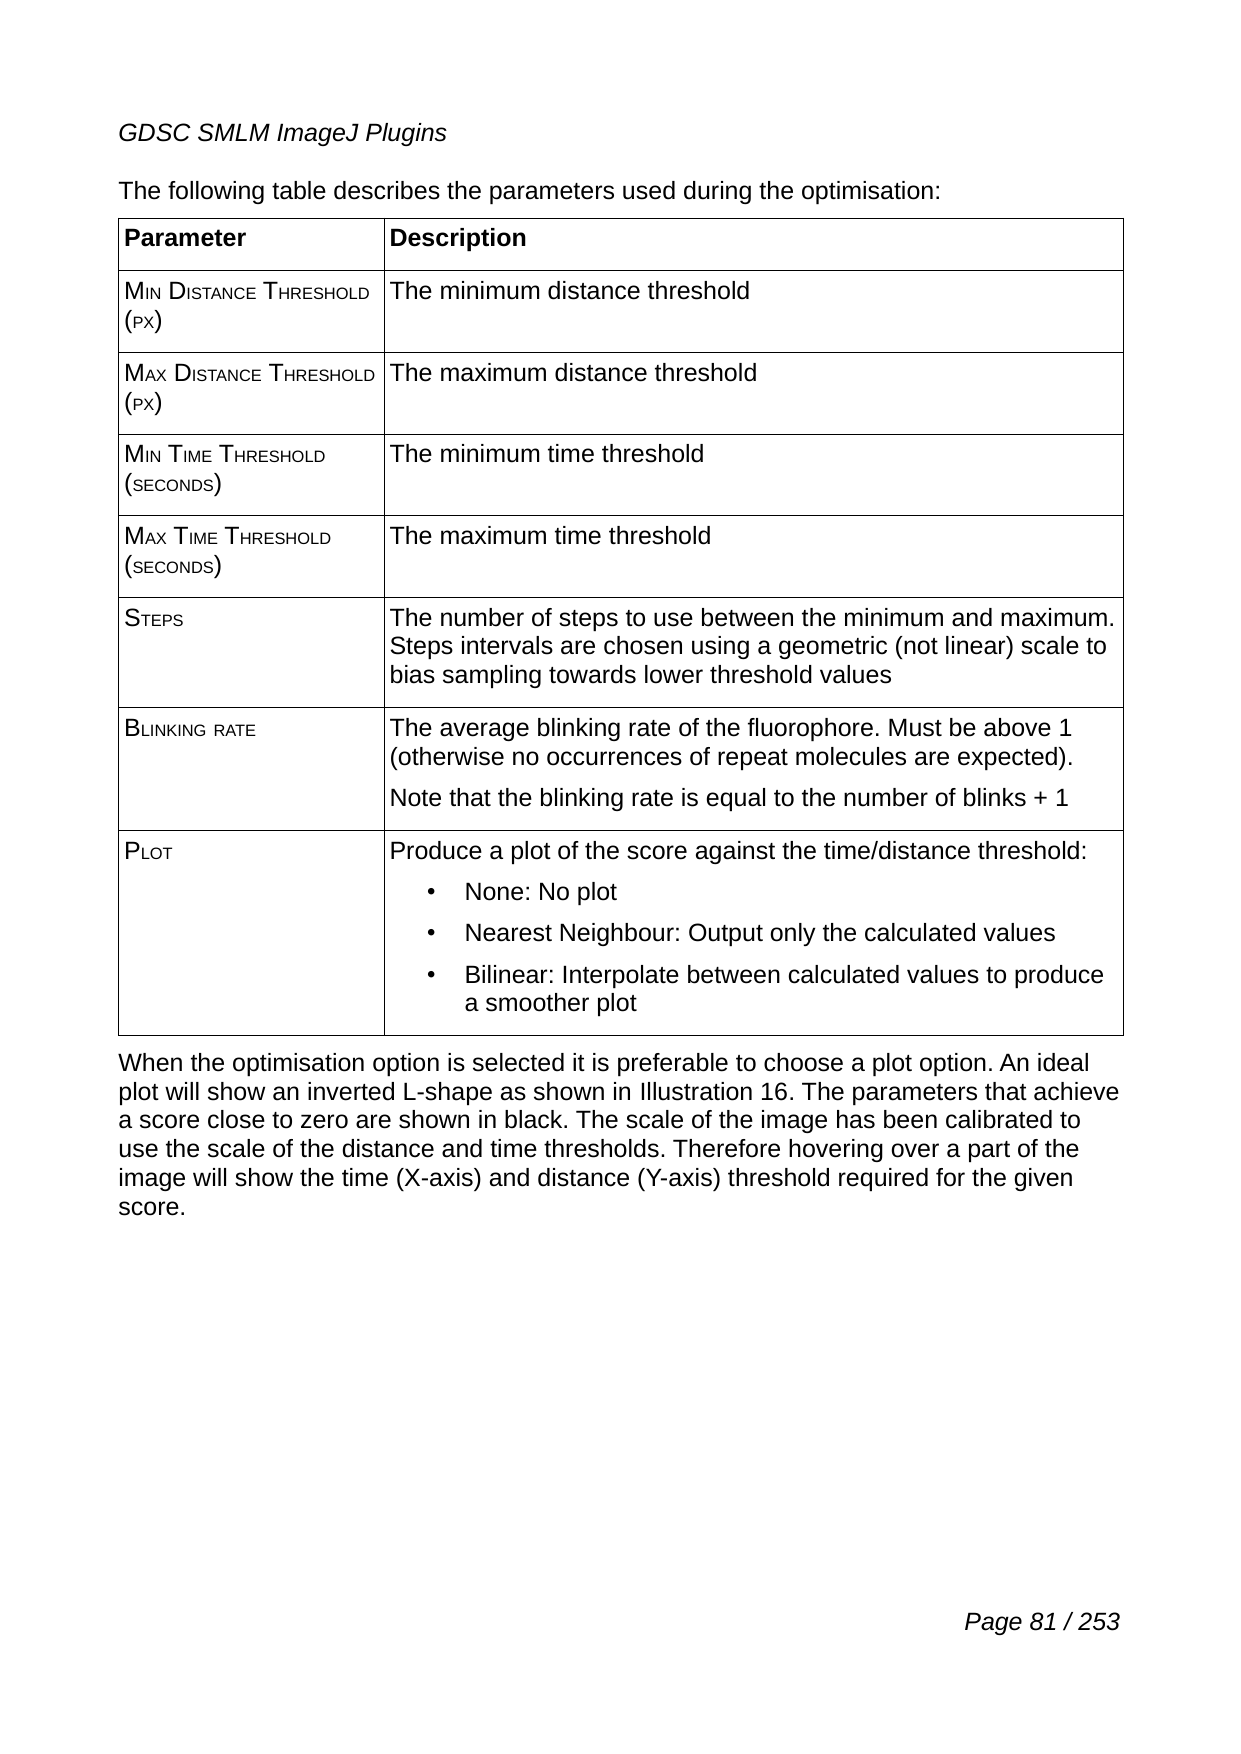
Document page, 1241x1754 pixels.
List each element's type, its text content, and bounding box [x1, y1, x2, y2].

table_cell The minimum time threshold [385, 435, 1123, 515]
table_cell Plot [119, 831, 384, 1035]
table_cell The number of steps to use between the minimum and maximum. Steps intervals are chosen using a geometric (not linear) scale to bias sampling towards lower threshold values [385, 598, 1123, 707]
table_cell The maximum distance threshold [385, 353, 1123, 433]
table_header Parameter [119, 219, 384, 270]
text When the optimisation option is selected it is preferable to choose a plot option. An ideal plot will show an inverted L-shape as shown in Illustration 16. The parameters that achieve a score close to zero are shown in black. The scale of the image has been calibrated to use the scale of the distance and time thresholds. Therefore hovering over a part of the image will show the time (X-axis) and distance (Y-axis) threshold required for the given score. [118, 1048, 1122, 1220]
table_cell Steps [119, 598, 384, 707]
table_cell Produce a plot of the score against the time/distance threshold: None: No plot Nearest Neighbour: Output only the calculated values Bilinear: Interpolate between calculated values to produce a smoother plot [385, 831, 1123, 1035]
table_header Description [385, 219, 1123, 270]
table_cell Blinking rate [119, 708, 384, 830]
table_cell The maximum time threshold [385, 516, 1123, 597]
table_cell Max Distance Threshold (px) [119, 353, 384, 433]
table_cell The minimum distance threshold [385, 271, 1123, 352]
text The following table describes the parameters used during the optimisation: [118, 176, 1122, 205]
table_cell Min Distance Threshold (px) [119, 271, 384, 352]
table_cell Min Time Threshold (seconds) [119, 435, 384, 515]
table_cell Max Time Threshold (seconds) [119, 516, 384, 597]
table_cell The average blinking rate of the fluorophore. Must be above 1 (otherwise no occurrences of repeat molecules are expected). Note that the blinking rate is equal to the number of blinks + 1 [385, 708, 1123, 830]
